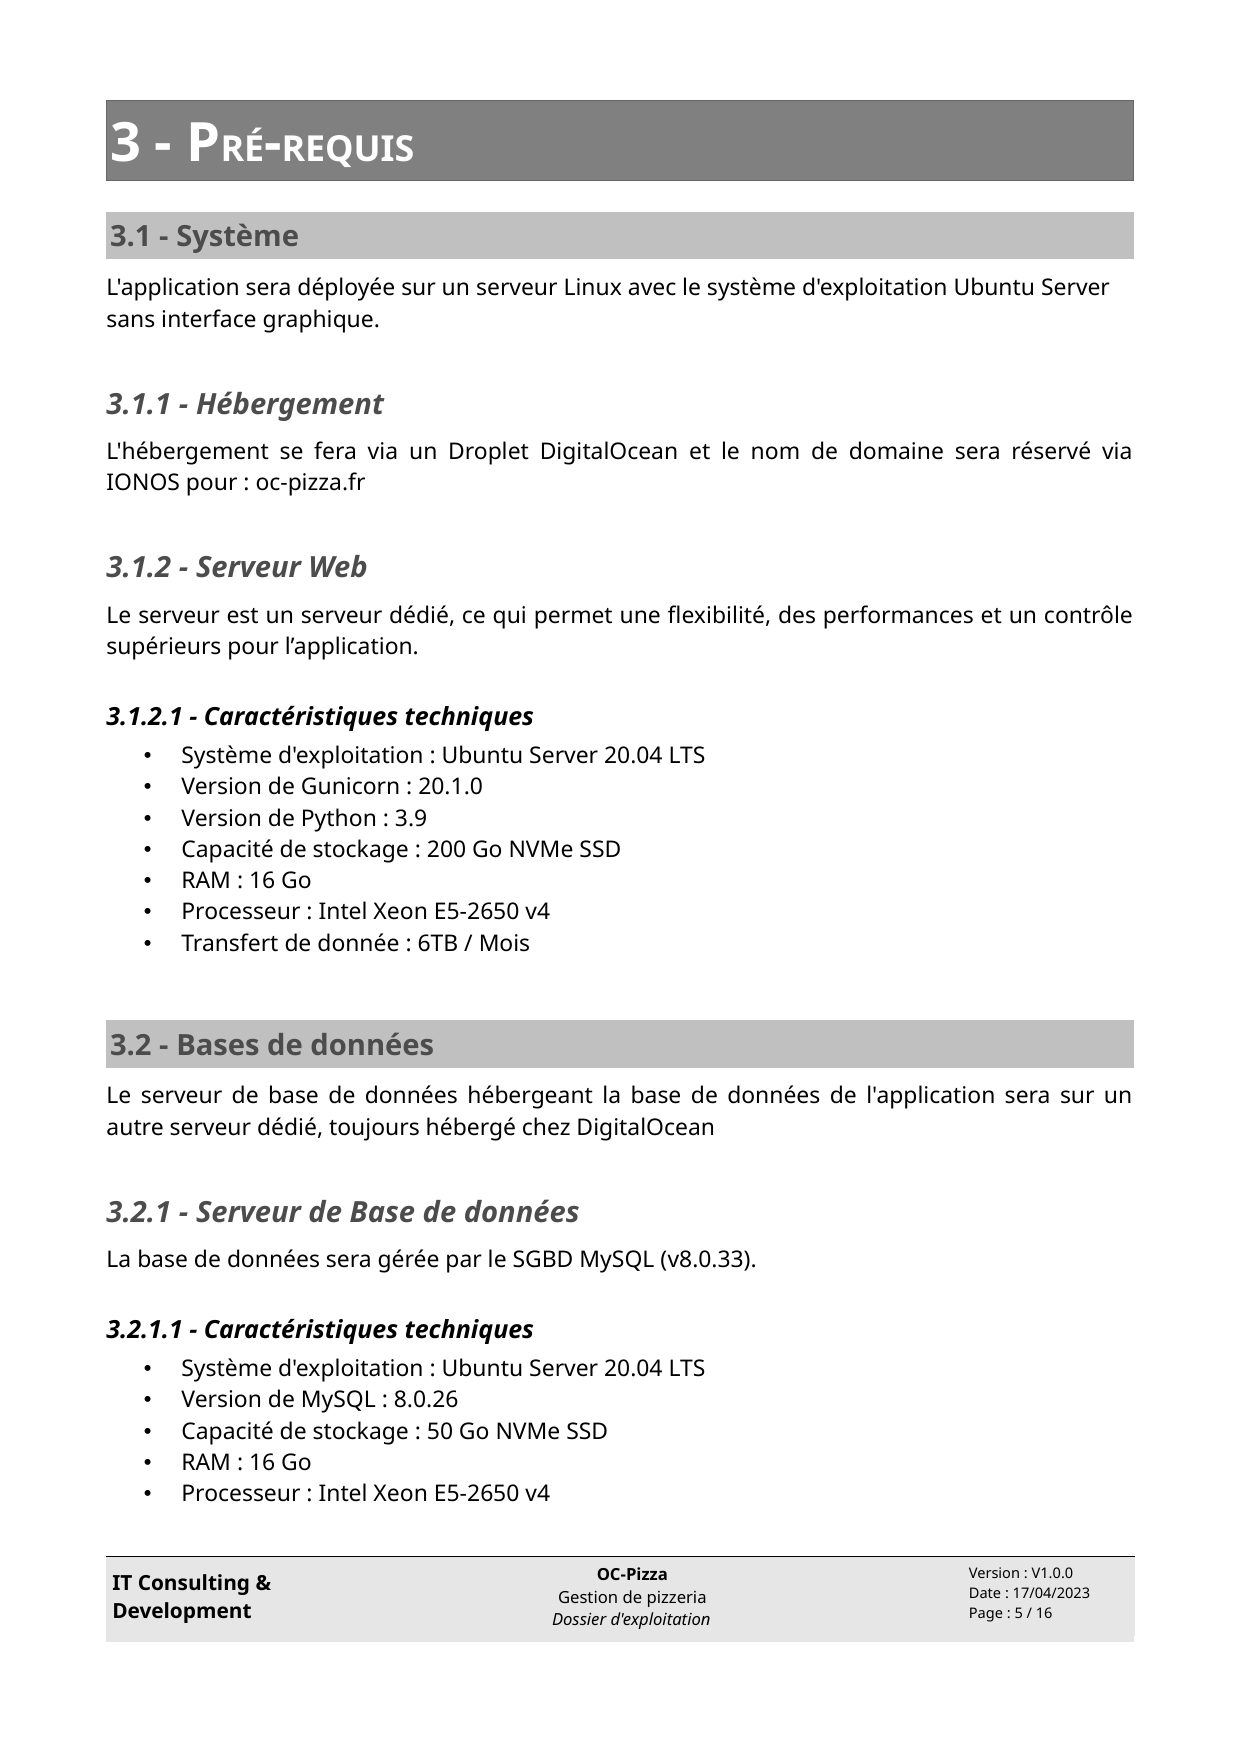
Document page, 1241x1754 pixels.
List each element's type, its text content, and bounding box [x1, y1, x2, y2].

text Le serveur de base de données hébergeant la base de données de l'application sera sur un autre serveur dédié, toujours hébergé chez DigitalOcean [106, 1079, 1134, 1142]
list RAM : 16 Go [144, 1446, 1134, 1477]
subtitle Système [107, 213, 1133, 258]
subtitle Pré-requis [107, 101, 1133, 180]
list Version de Gunicorn : 20.1.0 [144, 770, 1134, 802]
text La base de données sera gérée par le SGBD MySQL (v8.0.33). [106, 1243, 1134, 1274]
text L'hébergement se fera via un Droplet DigitalOcean et le nom de domaine sera réservé via IONOS pour : oc-pizza.fr [106, 435, 1134, 497]
list Système d'exploitation : Ubuntu Server 20.04 LTS [144, 1352, 1134, 1383]
subtitle Caractéristiques techniques [106, 1312, 1134, 1346]
text L'application sera déployée sur un serveur Linux avec le système d'exploitation Ubuntu Server sans interface graphique. [106, 271, 1134, 334]
list Capacité de stockage : 200 Go NVMe SSD [144, 833, 1134, 864]
subtitle Hébergement [106, 383, 1134, 423]
list Version de Python : 3.9 [144, 802, 1134, 833]
subtitle Serveur Web [106, 547, 1134, 586]
list Processeur : Intel Xeon E5-2650 v4 [144, 895, 1134, 927]
list RAM : 16 Go [144, 864, 1134, 895]
subtitle Bases de données [107, 1021, 1133, 1067]
subtitle Caractéristiques techniques [106, 699, 1134, 733]
subtitle Serveur de Base de données [106, 1191, 1134, 1231]
list Version de MySQL : 8.0.26 [144, 1383, 1134, 1415]
list Transfert de donnée : 6TB / Mois [144, 927, 1134, 958]
list Processeur : Intel Xeon E5-2650 v4 [144, 1477, 1134, 1508]
list Capacité de stockage : 50 Go NVMe SSD [144, 1415, 1134, 1446]
list Système d'exploitation : Ubuntu Server 20.04 LTS [144, 739, 1134, 770]
text Le serveur est un serveur dédié, ce qui permet une flexibilité, des performances et un contrôle supérieurs pour l’application. [106, 599, 1134, 661]
